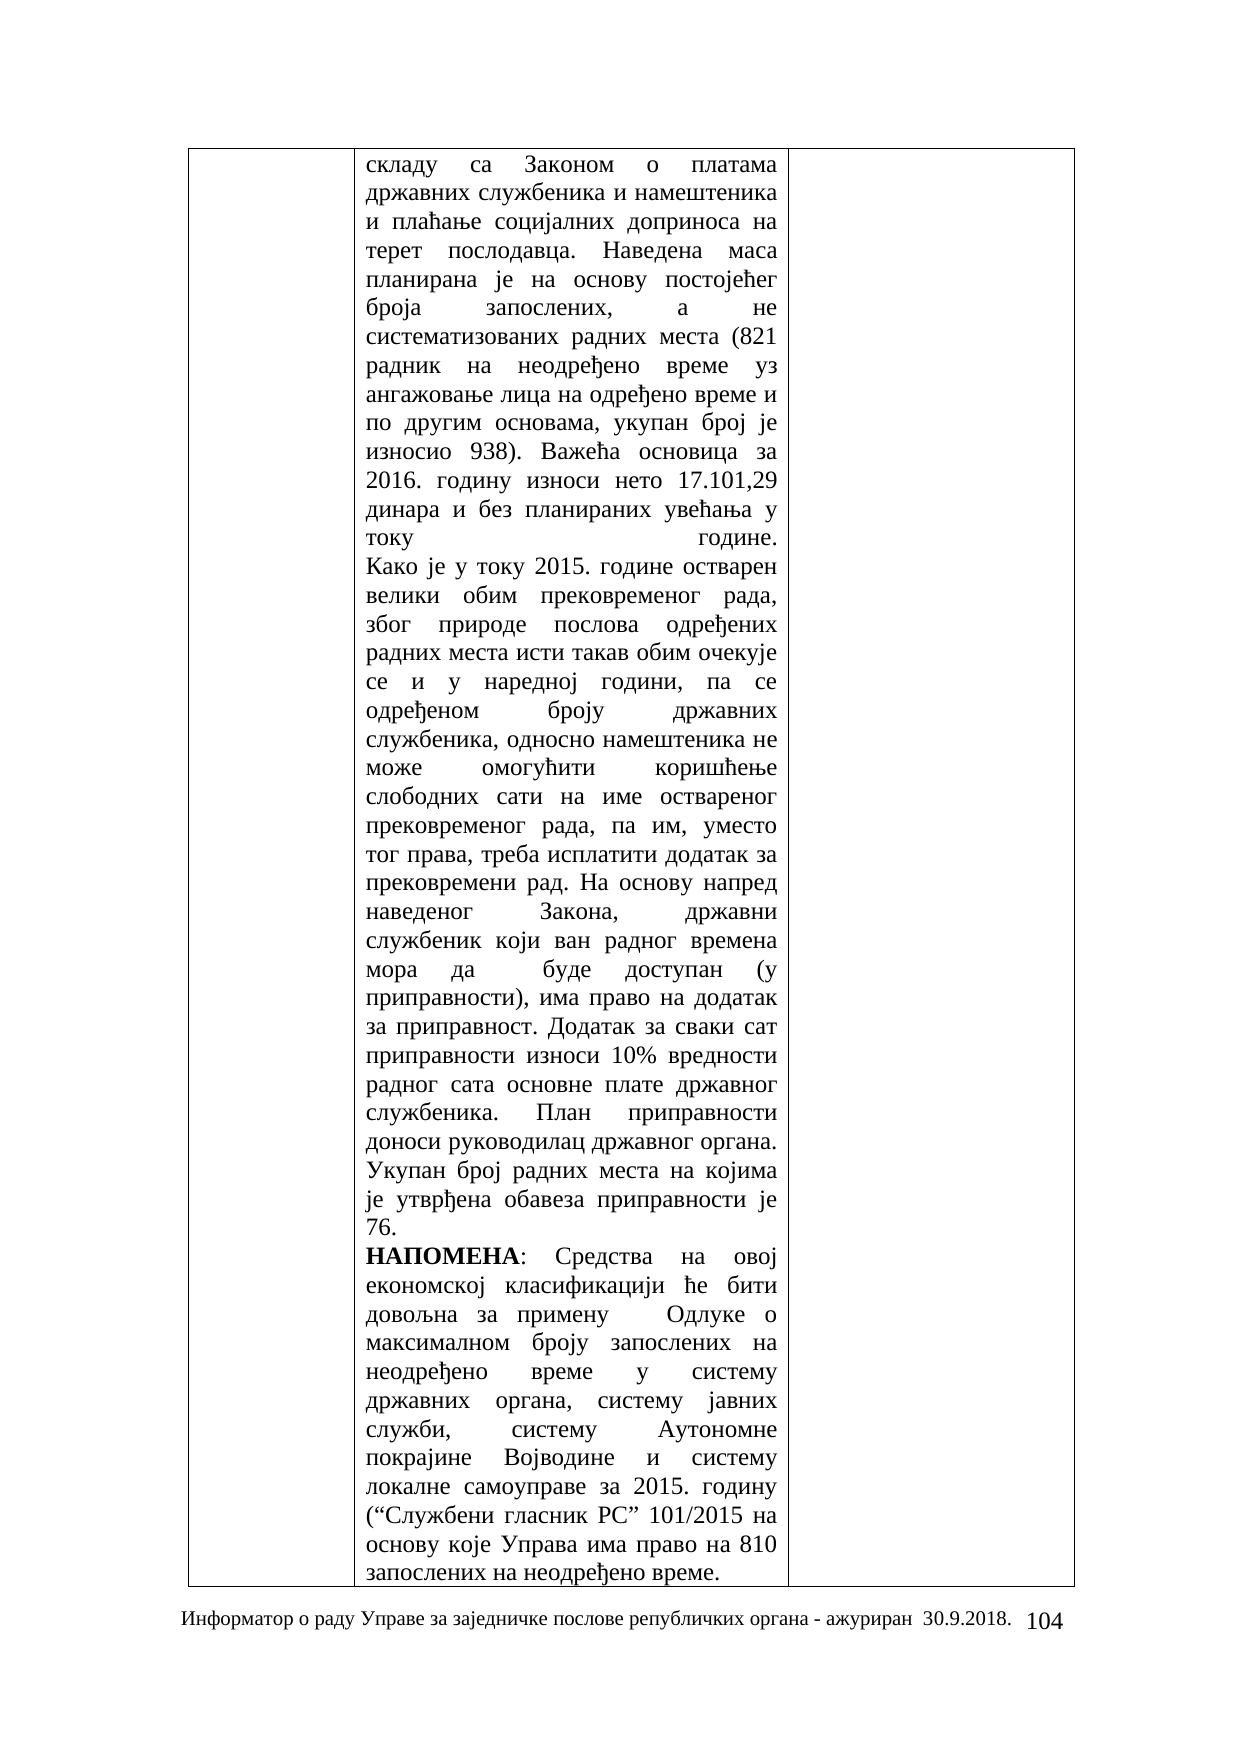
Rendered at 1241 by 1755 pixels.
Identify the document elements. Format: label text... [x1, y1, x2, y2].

table_cell [189, 149, 354, 1586]
table_cell складу са Законом о платама државних службеника и намештеника и плаћање социјалних доприноса на терет послодавца. Наведена маса планирана је на основу постојећег броја запослених, а не систематизованих радних места (821 радник на неодређено време уз ангажовање лица на одређено време и по другим основама, укупан број је износио 938). Важећа основица за 2016. годину износи нето 17.101,29 динара и без планираних увећања у току године. Како је у току 2015. године остварен велики обим прековременог рада, због природе послова одређених радних места исти такав обим очекује се и у наредној години, па се одређеном броју државних службеника, односно намештеника не може омогућити коришћење слободних сати на име оствареног прековременог рада, па им, уместо тог права, треба исплатити додатак за прековремени рад. На основу напред наведеног Закона, државни службеник који ван радног времена мора да буде доступан (у приправности), има право на додатак за приправност. Додатак за сваки сат приправности износи 10% вредности радног сата основне плате државног службеника. План приправности доноси руководилац државног органа. Укупан број радних места на којима је утврђена обавеза приправности је 76. НАПОМЕНА: Средства на овој економској класификацији ће бити довољна за примену Одлуке о максималном броју запослених на неодређено време у систему државних органа, систему јавних служби, систему Аутономне покрајине Војводине и систему локалне самоуправе за 2015. годину (“Службени гласник РС” 101/2015 на основу које Управа има право на 810 запослених на неодређено време. [355, 149, 788, 1586]
table_cell [789, 149, 1074, 1586]
